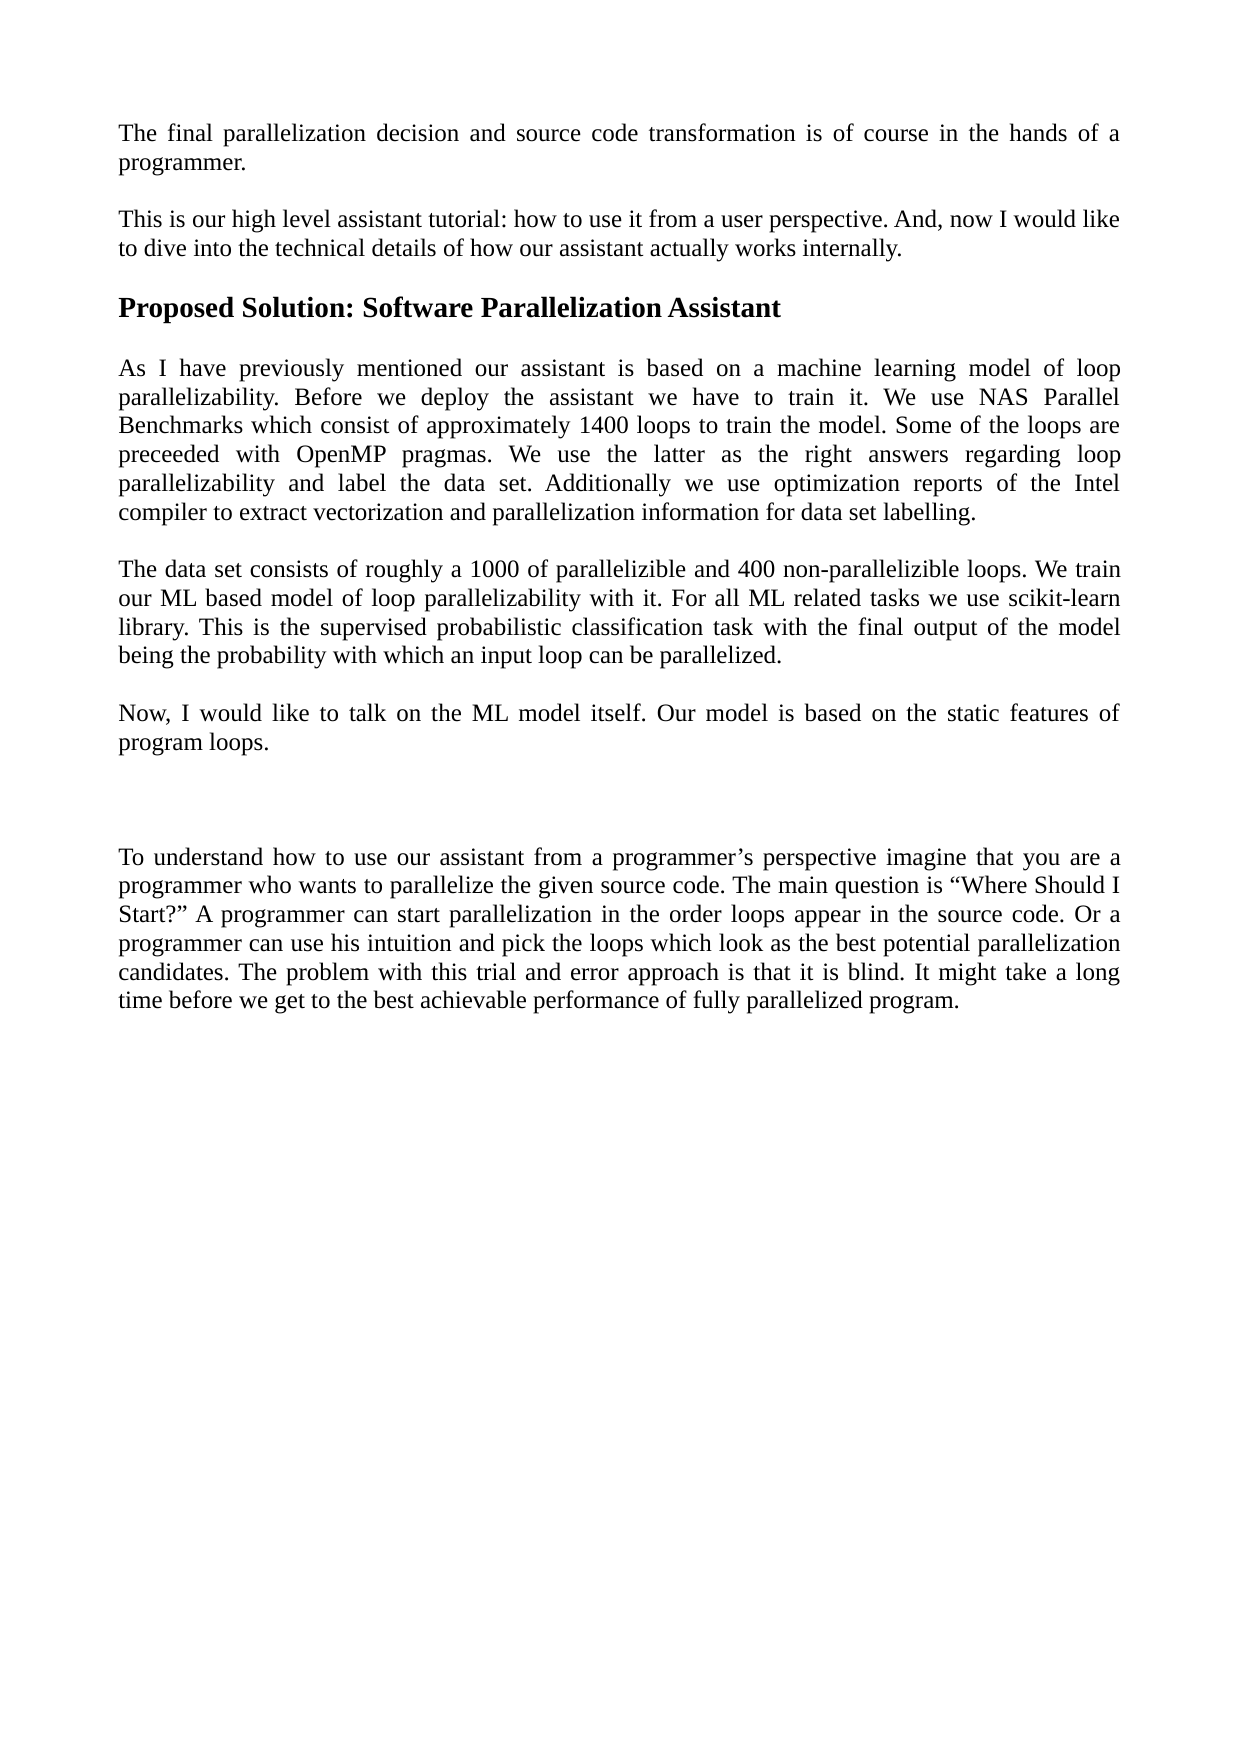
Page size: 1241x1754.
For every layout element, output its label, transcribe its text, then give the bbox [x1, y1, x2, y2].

text Proposed Solution: Software Parallelization Assistant [118, 291, 1122, 324]
text This is our high level assistant tutorial: how to use it from a user perspective. And, now I would like to dive into the technical details of how our assistant actually works internally. [118, 204, 1122, 262]
text The final parallelization decision and source code transformation is of course in the hands of a programmer. [118, 118, 1122, 176]
text Now, I would like to talk on the ML model itself. Our model is based on the static features of program loops. [118, 698, 1122, 755]
text To understand how to use our assistant from a programmer’s perspective imagine that you are a programmer who wants to parallelize the given source code. The main question is “Where Should I Start?” A programmer can start parallelization in the order loops appear in the source code. Or a programmer can use his intuition and pick the loops which look as the best potential parallelization candidates. The problem with this trial and error approach is that it is blind. It might take a long time before we get to the best achievable performance of fully parallelized program. [118, 842, 1122, 1014]
text The data set consists of roughly a 1000 of parallelizible and 400 non-parallelizible loops. We train our ML based model of loop parallelizability with it. For all ML related tasks we use scikit-learn library. This is the supervised probabilistic classification task with the final output of the model being the probability with which an input loop can be parallelized. [118, 554, 1122, 669]
text As I have previously mentioned our assistant is based on a machine learning model of loop parallelizability. Before we deploy the assistant we have to train it. We use NAS Parallel Benchmarks which consist of approximately 1400 loops to train the model. Some of the loops are preceeded with OpenMP pragmas. We use the latter as the right answers regarding loop parallelizability and label the data set. Additionally we use optimization reports of the Intel compiler to extract vectorization and parallelization information for data set labelling. [118, 353, 1122, 525]
